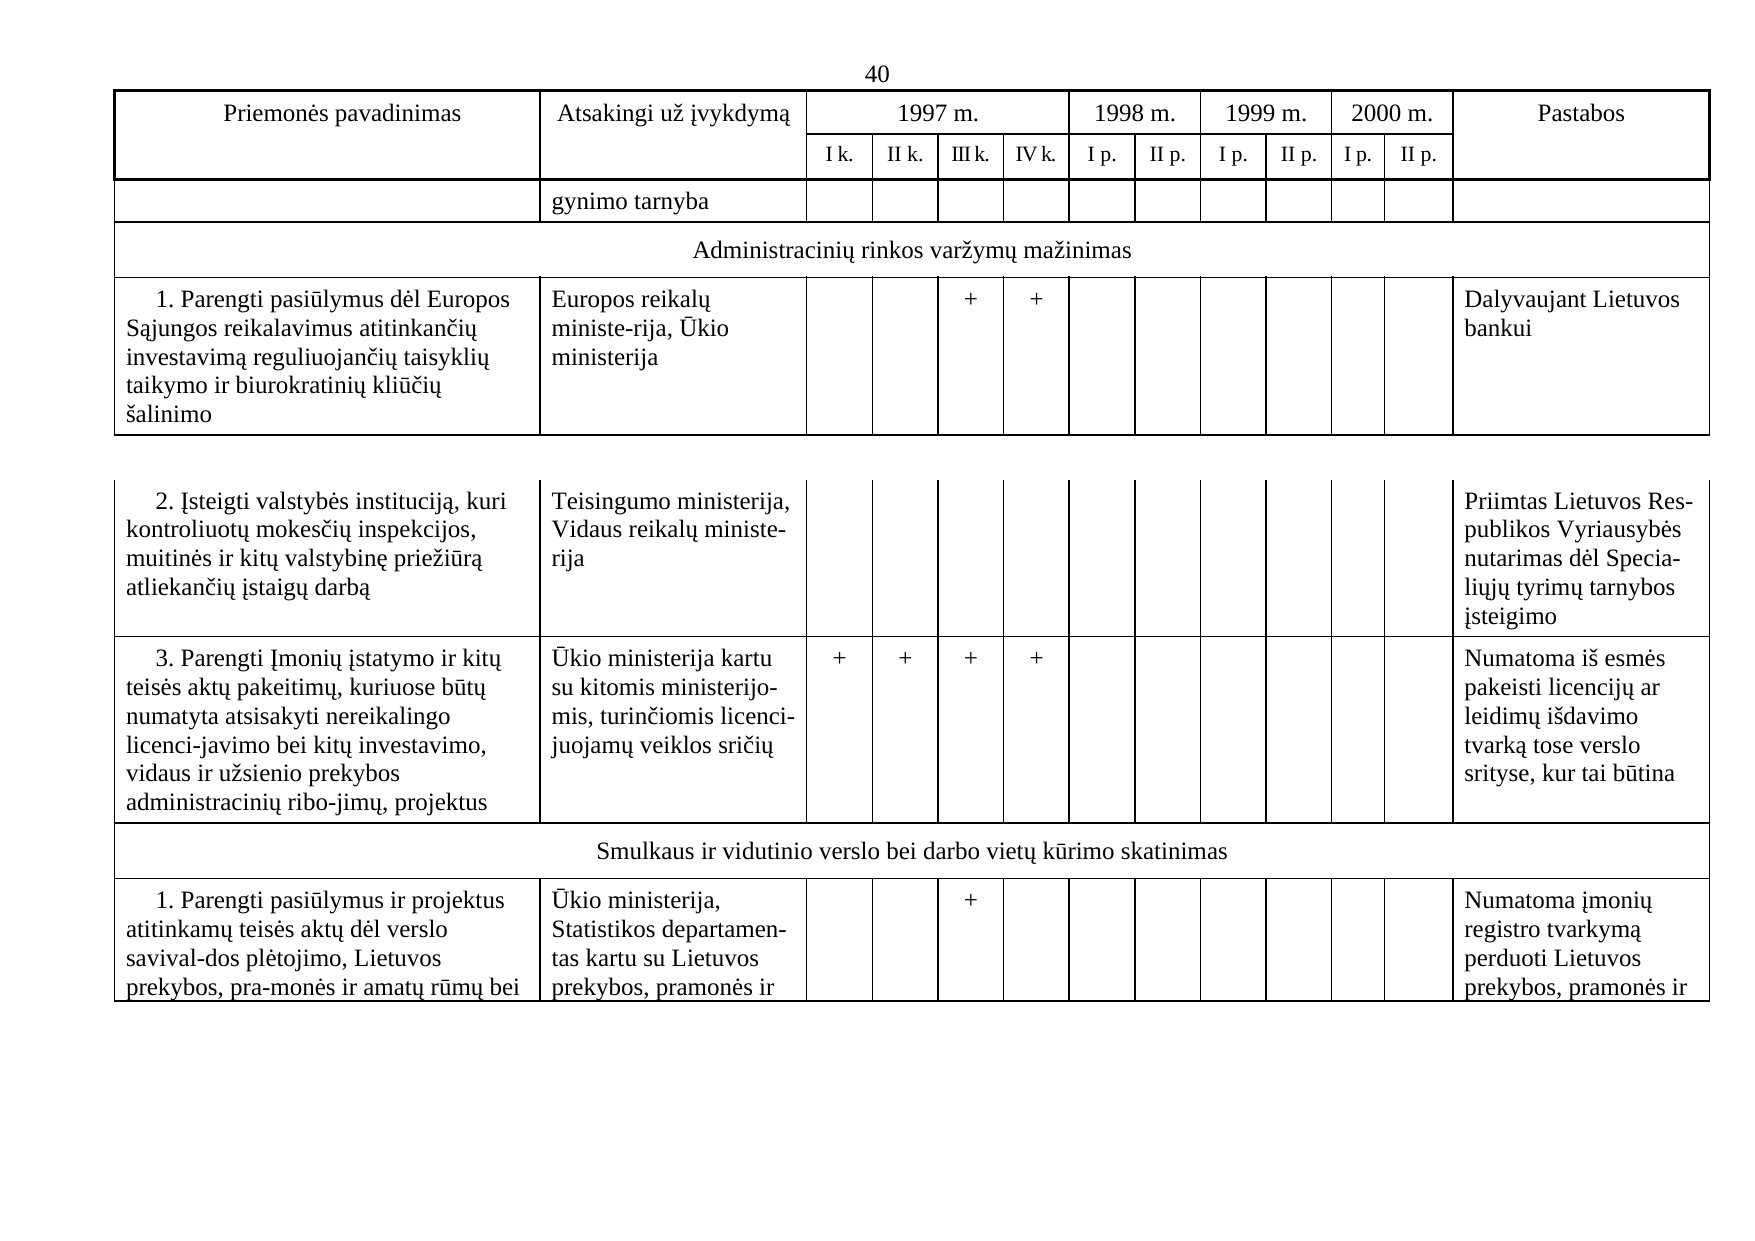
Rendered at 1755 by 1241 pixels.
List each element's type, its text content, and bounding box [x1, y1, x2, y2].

table_cell I p. [1332, 135, 1384, 178]
table_cell [1070, 637, 1134, 822]
table_cell [1201, 480, 1265, 636]
table_cell [1453, 436, 1709, 479]
table_cell + [939, 879, 1003, 1000]
table_cell [1454, 133, 1708, 178]
table_cell [1332, 436, 1384, 479]
table_cell II k. [873, 135, 937, 178]
table_cell [1332, 879, 1384, 1000]
table_cell [1070, 879, 1134, 1000]
table_header 2000 m. [1332, 92, 1452, 133]
table_cell [1136, 480, 1200, 636]
table_cell + [939, 637, 1003, 822]
table_cell [1136, 278, 1200, 434]
table_cell [939, 480, 1003, 636]
table_cell [1070, 480, 1134, 636]
table_cell [1267, 480, 1331, 636]
table_cell 2. Įsteigti valstybės instituciją, kuri kontroliuotų mokesčių inspekcijos, muitinės ir kitų valstybinę priežiūrą atliekančių įstaigų darbą [115, 480, 539, 636]
table_cell [115, 436, 540, 479]
table_header Priemonės pavadinimas [116, 92, 539, 133]
table_cell Smulkaus ir vidutinio verslo bei darbo vietų kūrimo skatinimas [115, 824, 1709, 878]
table_cell [938, 436, 1003, 479]
table_cell [1136, 181, 1200, 221]
table_cell [807, 480, 872, 636]
table_cell Europos reikalų ministe-rija, Ūkio ministerija [541, 278, 806, 434]
table_cell [1385, 480, 1452, 636]
table_cell [1267, 181, 1331, 221]
table_cell Priimtas Lietuvos Res-publikos Vyriausybės nutarimas dėl Specia-liųjų tyrimų tarnybos įsteigimo [1454, 480, 1709, 636]
table_header 1999 m. [1201, 92, 1331, 133]
table_cell Numatoma įmonių registro tvarkymą perduoti Lietuvos prekybos, pramonės ir [1454, 879, 1709, 1000]
table_cell Dalyvaujant Lietuvos bankui [1454, 278, 1709, 434]
table_cell II p. [1385, 135, 1452, 178]
table_cell Numatoma iš esmės pakeisti licencijų ar leidimų išdavimo tvarką tose verslo srityse, kur tai būtina [1454, 637, 1709, 822]
table_cell + [1004, 637, 1068, 822]
table_cell [1070, 278, 1134, 434]
table_cell [1332, 181, 1384, 221]
table_cell Administracinių rinkos varžymų mažinimas [115, 223, 1709, 276]
table_cell [1454, 181, 1709, 221]
table_cell [1201, 879, 1265, 1000]
table_cell Ūkio ministerija kartu su kitomis ministerijo-mis, turinčiomis licenci-juojamų veiklos sričių [541, 637, 806, 822]
table_cell [873, 879, 937, 1000]
table_cell [1201, 278, 1265, 434]
table_cell [807, 879, 872, 1000]
table_cell [1332, 637, 1384, 822]
table_cell [1070, 181, 1134, 221]
table_cell III k. [939, 135, 1003, 178]
table_cell [1385, 879, 1452, 1000]
table_cell II p. [1136, 135, 1200, 178]
table_cell IV k. [1004, 135, 1068, 178]
table_cell [1004, 480, 1068, 636]
table_cell [1004, 436, 1069, 479]
table_cell + [939, 278, 1003, 434]
table_cell [541, 133, 806, 178]
table_cell [540, 436, 807, 479]
table_cell [807, 278, 872, 434]
table_cell [939, 181, 1003, 221]
table_cell [1136, 637, 1200, 822]
table_cell 1. Parengti pasiūlymus dėl Europos Sąjungos reikalavimus atitinkančių investavimą reguliuojančių taisyklių taikymo ir biurokratinių kliūčių šalinimo [115, 278, 539, 434]
table_cell [1385, 436, 1453, 479]
table_cell + [1004, 278, 1068, 434]
table_cell II p. [1267, 135, 1331, 178]
table_cell [1385, 637, 1452, 822]
table_cell 3. Parengti Įmonių įstatymo ir kitų teisės aktų pakeitimų, kuriuose būtų numatyta atsisakyti nereikalingo licenci-javimo bei kitų investavimo, vidaus ir užsienio prekybos administracinių ribo-jimų, projektus [115, 637, 539, 822]
table_cell [873, 278, 937, 434]
table_cell [873, 181, 937, 221]
table_cell gynimo tarnyba [541, 181, 806, 221]
table_cell [1332, 480, 1384, 636]
table_cell [1136, 879, 1200, 1000]
table_cell [873, 480, 937, 636]
table_cell [116, 133, 539, 178]
table_cell [1004, 181, 1068, 221]
table_cell [1135, 436, 1200, 479]
table_cell 1. Parengti pasiūlymus ir projektus atitinkamų teisės aktų dėl verslo savival-dos plėtojimo, Lietuvos prekybos, pra-monės ir amatų rūmų bei [115, 879, 539, 1000]
table_cell [1385, 181, 1452, 221]
table_cell + [873, 637, 937, 822]
table_cell [115, 181, 539, 221]
table_cell I p. [1201, 135, 1265, 178]
table_cell [872, 436, 938, 479]
table_cell [1069, 436, 1135, 479]
table_cell [1267, 879, 1331, 1000]
table_cell [1201, 637, 1265, 822]
table_cell [1267, 637, 1331, 822]
table_cell [1385, 278, 1452, 434]
table_cell Ūkio ministerija, Statistikos departamen-tas kartu su Lietuvos prekybos, pramonės ir [541, 879, 806, 1000]
table_cell [1266, 436, 1332, 479]
table_cell [1004, 879, 1068, 1000]
table_header 1997 m. [807, 92, 1068, 133]
table_cell [1332, 278, 1384, 434]
table_cell [1201, 181, 1265, 221]
table_cell [807, 436, 872, 479]
table_cell Teisingumo ministerija, Vidaus reikalų ministe-rija [541, 480, 806, 636]
table_cell [807, 181, 872, 221]
table_header 1998 m. [1070, 92, 1200, 133]
table_cell + [807, 637, 872, 822]
table_cell I p. [1070, 135, 1134, 178]
table_header Atsakingi už įvykdymą [541, 92, 806, 133]
table_cell I k. [807, 135, 872, 178]
table_cell [1267, 278, 1331, 434]
table_cell [1200, 436, 1266, 479]
table_header Pastabos [1454, 92, 1708, 133]
